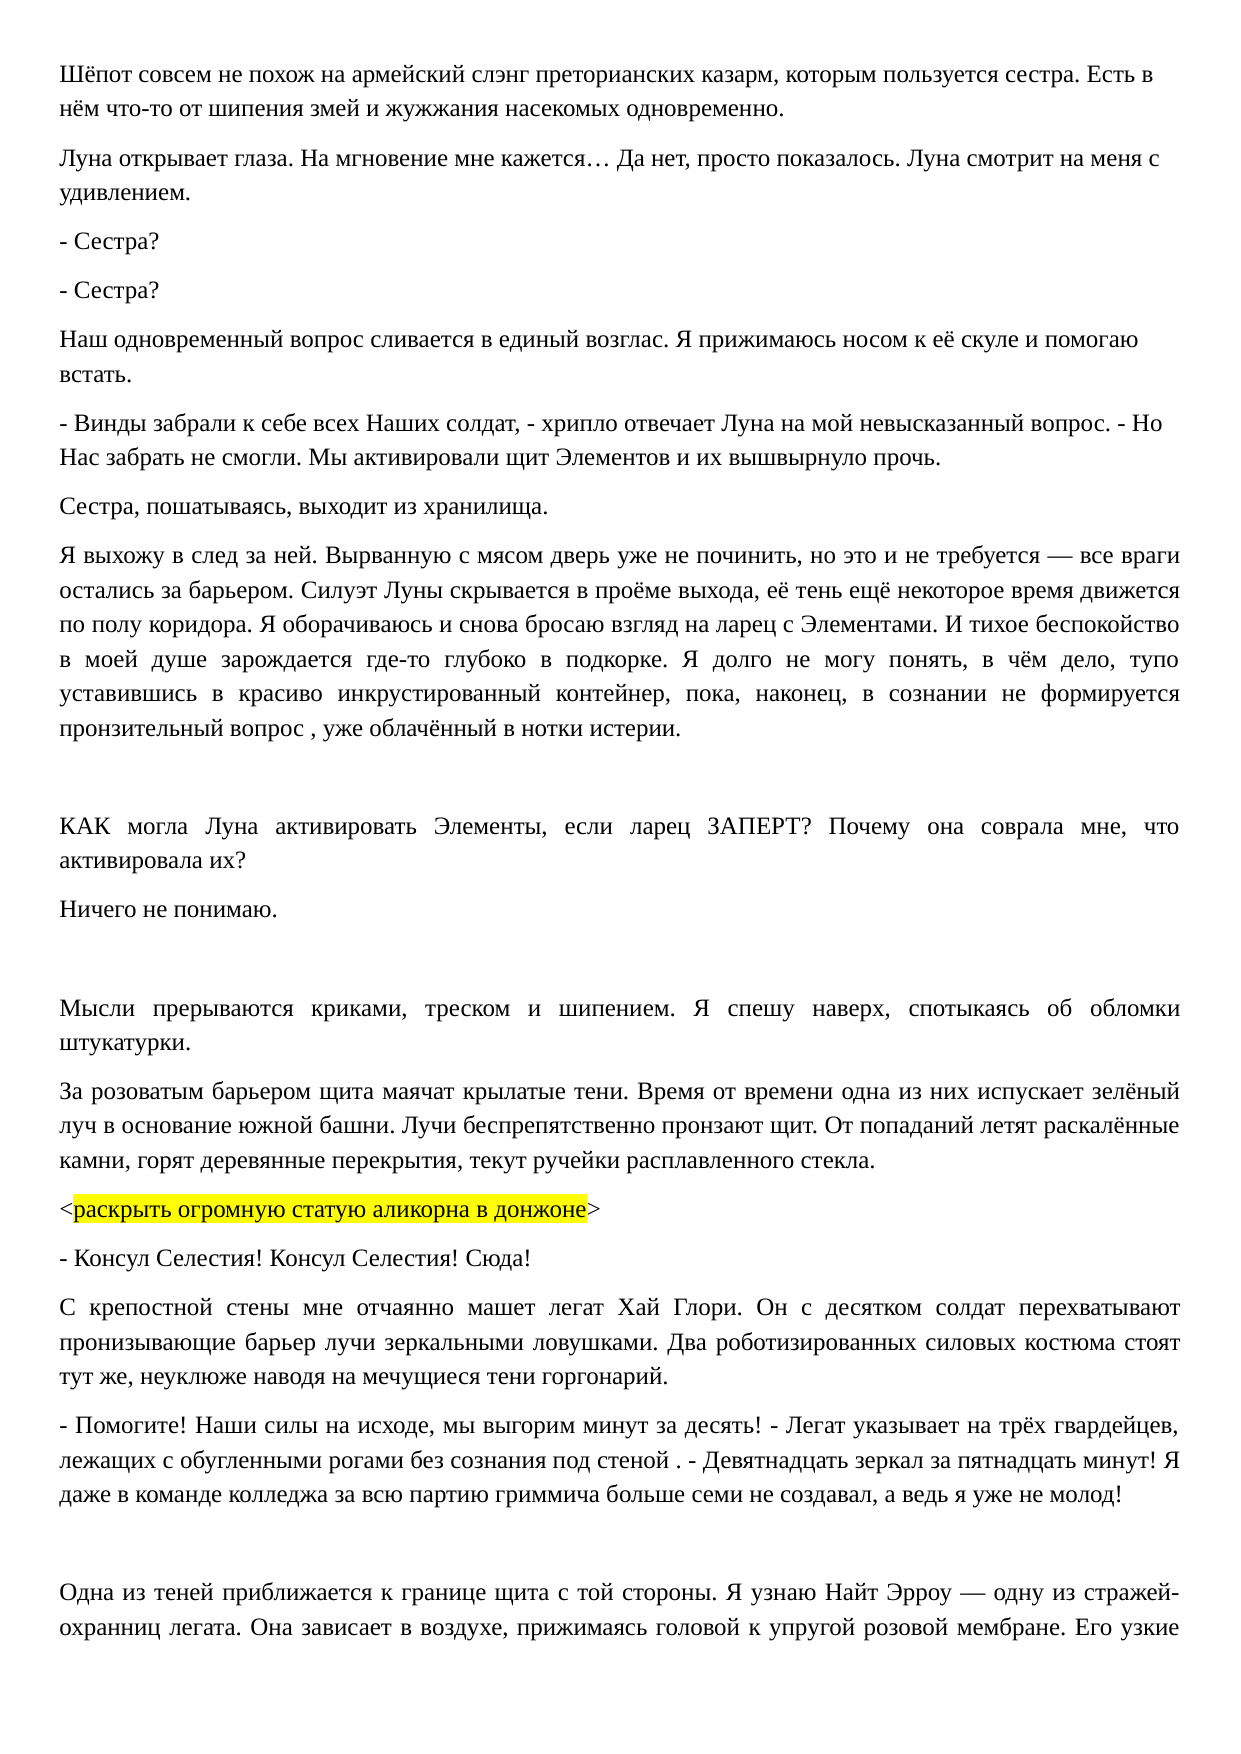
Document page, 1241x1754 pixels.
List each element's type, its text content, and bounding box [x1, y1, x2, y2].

text С крепостной стены мне отчаянно машет легат Хай Глори. Он с десятком солдат перехватывают пронизывающие барьер лучи зеркальными ловушками. Два роботизированных силовых костюма стоят тут же, неуклюже наводя на мечущиеся тени горгонарий. [59, 1292, 1181, 1390]
text Наш одновременный вопрос сливается в единый возглас. Я прижимаюсь носом к её скуле и помогаю встать. [59, 324, 1181, 387]
text - Сестра? [59, 275, 1181, 304]
text Одна из теней приближается к границе щита с той стороны. Я узнаю Найт Эрроу — одну из стражей-охранниц легата. Она зависает в воздухе, прижимаясь головой к упругой розовой мембране. Его узкие [59, 1577, 1181, 1641]
text Сестра, пошатываясь, выходит из хранилища. [59, 491, 1181, 520]
text <раскрыть огромную статую аликорна в донжоне> [59, 1194, 1181, 1223]
text - Винды забрали к себе всех Наших солдат, - хрипло отвечает Луна на мой невысказанный вопрос. - Но Нас забрать не смогли. Мы активировали щит Элементов и их вышвырнуло прочь. [59, 408, 1181, 471]
text Мысли прерываются криками, треском и шипением. Я спешу наверх, спотыкаясь об обломки штукатурки. [59, 993, 1181, 1056]
text - Консул Селестия! Консул Селестия! Сюда! [59, 1243, 1181, 1272]
text - Помогите! Наши силы на исходе, мы выгорим минут за десять! - Легат указывает на трёх гвардейцев, лежащих с обугленными рогами без сознания под стеной . - Девятнадцать зеркал за пятнадцать минут! Я даже в команде колледжа за всю партию гриммича больше семи не создавал, а ведь я уже не молод! [59, 1410, 1181, 1508]
text - Сестра? [59, 226, 1181, 255]
text КАК могла Луна активировать Элементы, если ларец ЗАПЕРТ? Почему она соврала мне, что активировала их? [59, 811, 1181, 874]
text Шёпот совсем не похож на армейский слэнг преторианских казарм, которым пользуется сестра. Есть в нём что-то от шипения змей и жужжания насекомых одновременно. [59, 59, 1181, 122]
text Ничего не понимаю. [59, 894, 1181, 923]
text За розоватым барьером щита маячат крылатые тени. Время от времени одна из них испускает зелёный луч в основание южной башни. Лучи беспрепятственно пронзают щит. От попаданий летят раскалённые камни, горят деревянные перекрытия, текут ручейки расплавленного стекла. [59, 1076, 1181, 1174]
text Я выхожу в след за ней. Вырванную с мясом дверь уже не починить, но это и не требуется — все враги остались за барьером. Силуэт Луны скрывается в проёме выхода, её тень ещё некоторое время движется по полу коридора. Я оборачиваюсь и снова бросаю взгляд на ларец с Элементами. И тихое беспокойство в моей душе зарождается где-то глубоко в подкорке. Я долго не могу понять, в чём дело, тупо уставившись в красиво инкрустированный контейнер, пока, наконец, в сознании не формируется пронзительный вопрос , уже облачённый в нотки истерии. [59, 540, 1181, 742]
text Луна открывает глаза. На мгновение мне кажется… Да нет, просто показалось. Луна смотрит на меня с удивлением. [59, 143, 1181, 206]
